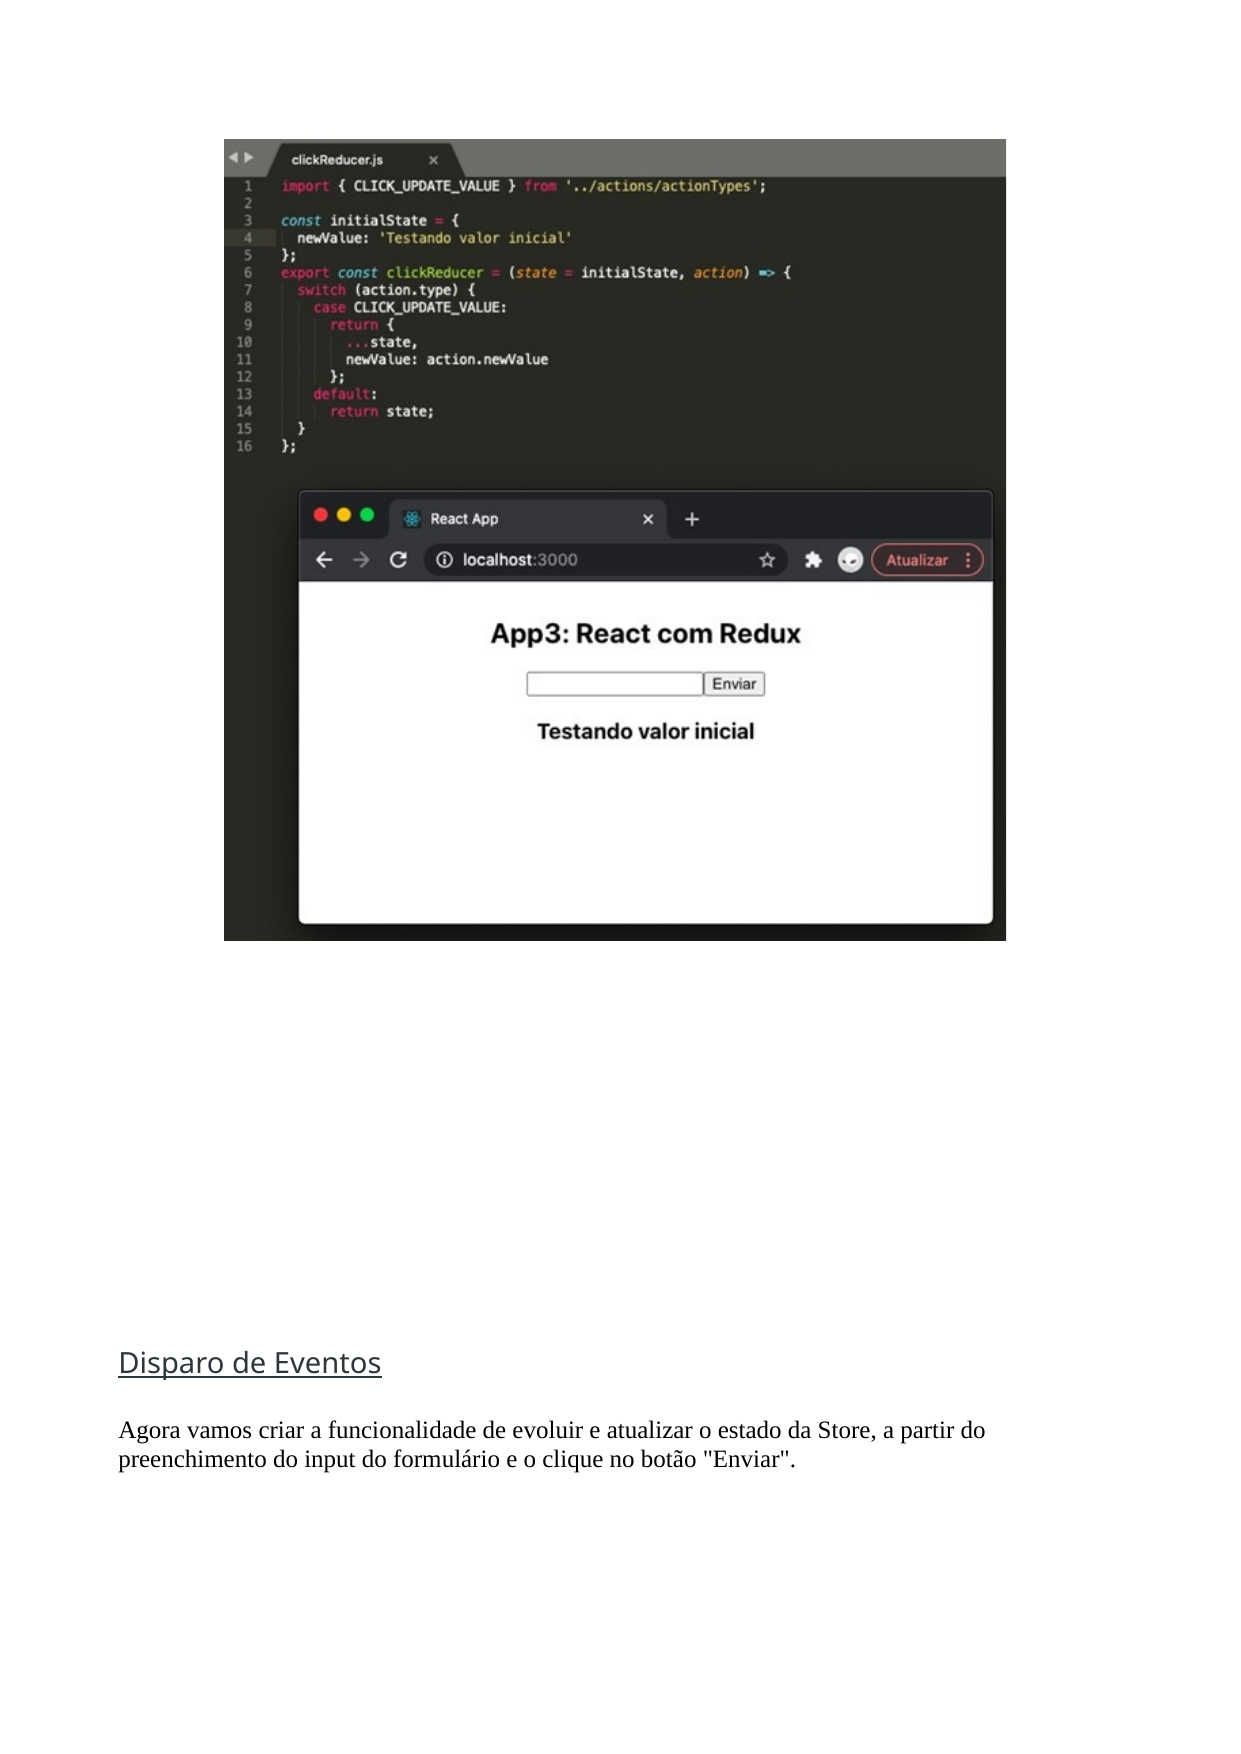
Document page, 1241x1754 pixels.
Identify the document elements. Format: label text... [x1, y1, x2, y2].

picture [224, 139, 1007, 941]
text Agora vamos criar a funcionalidade de evoluir e atualizar o estado da Store, a partir do preenchimento do input do formulário e o clique no botão "Enviar". [118, 1415, 1122, 1472]
subtitle Disparo de Eventos [118, 1343, 1122, 1382]
